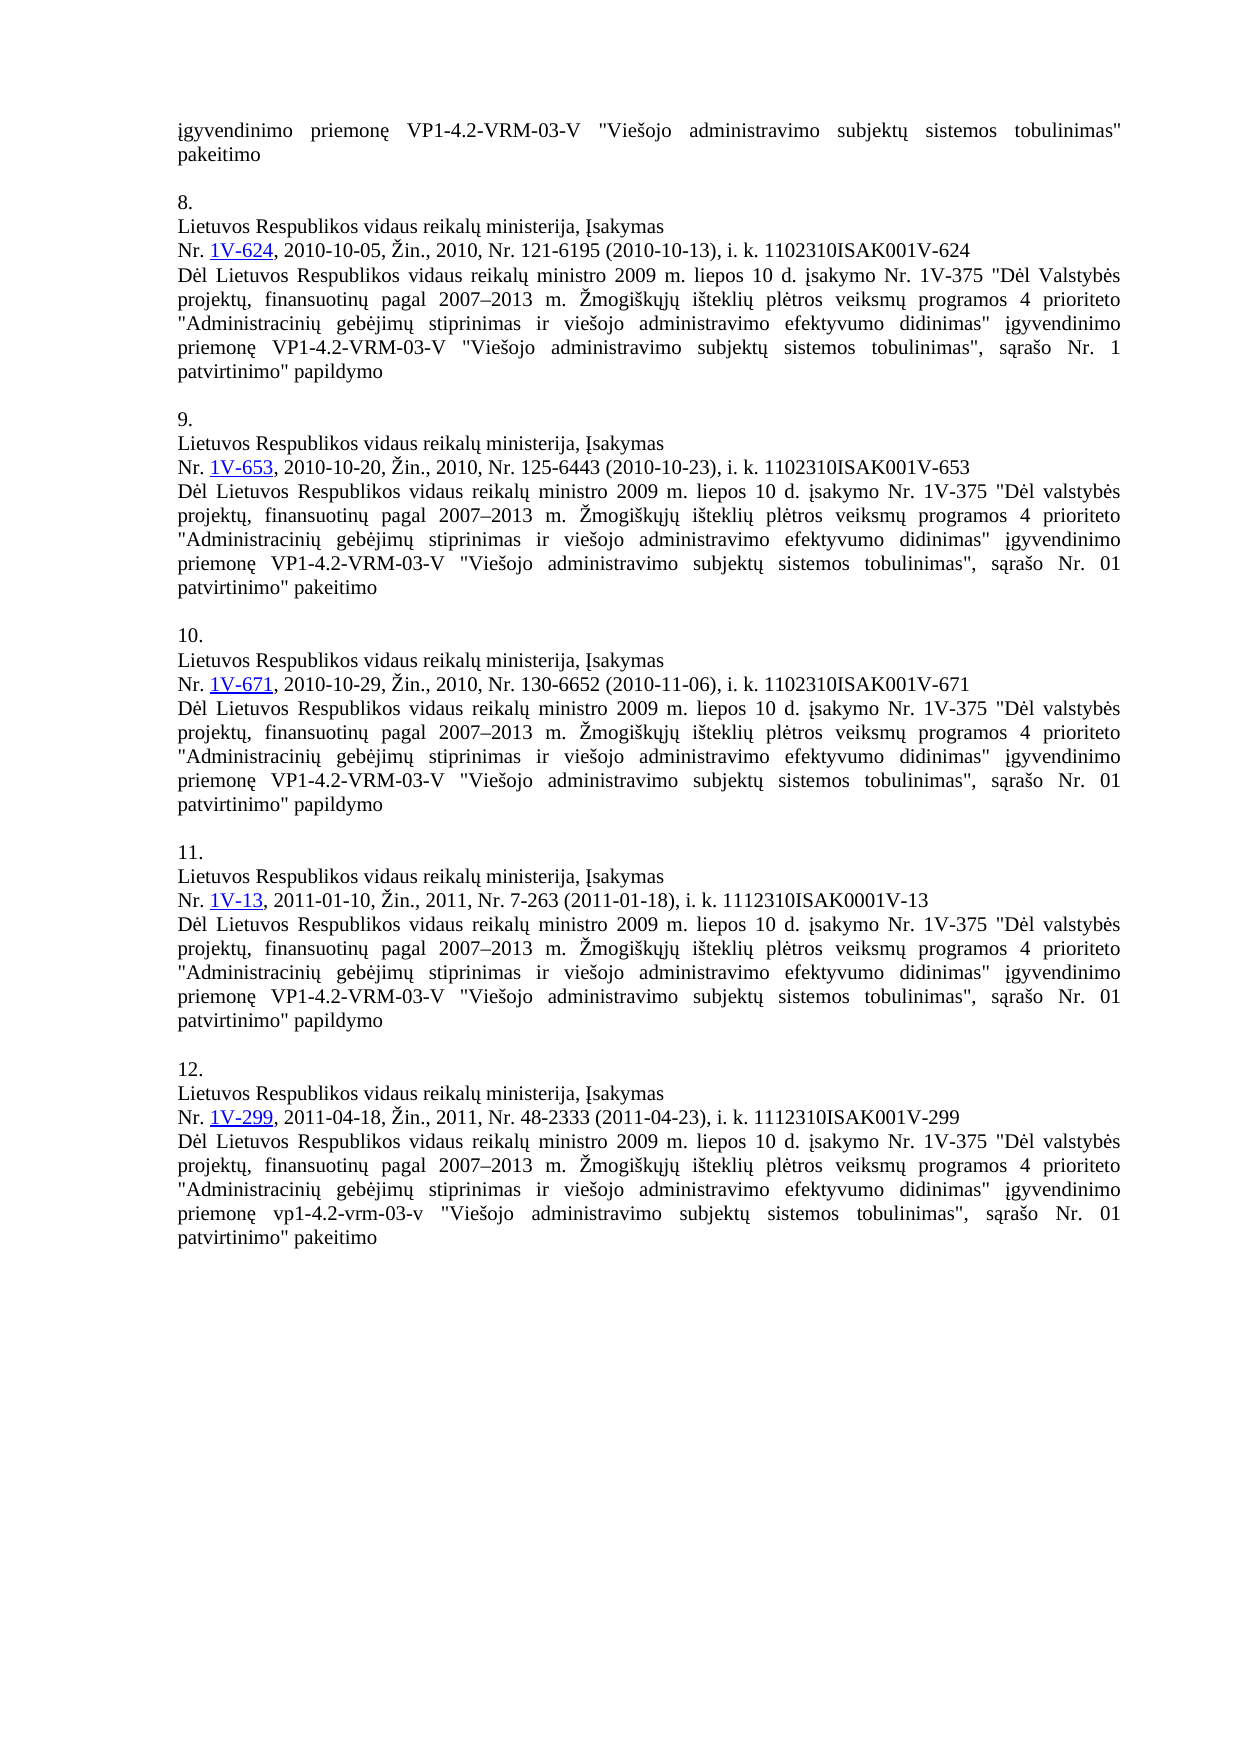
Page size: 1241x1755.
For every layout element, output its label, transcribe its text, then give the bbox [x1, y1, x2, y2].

text 9. [177, 407, 1122, 431]
text Lietuvos Respublikos vidaus reikalų ministerija, Įsakymas [177, 1081, 1122, 1105]
text 8. [177, 190, 1122, 214]
text Dėl Lietuvos Respublikos vidaus reikalų ministro 2009 m. liepos 10 d. įsakymo Nr. 1V-375 "Dėl valstybės projektų, finansuotinų pagal 2007–2013 m. Žmogiškųjų išteklių plėtros veiksmų programos 4 prioriteto "Administracinių gebėjimų stiprinimas ir viešojo administravimo efektyvumo didinimas" įgyvendinimo priemonę VP1-4.2-VRM-03-V "Viešojo administravimo subjektų sistemos tobulinimas", sąrašo Nr. 01 patvirtinimo" pakeitimo [177, 479, 1122, 599]
text Nr. 1V-624, 2010-10-05, Žin., 2010, Nr. 121-6195 (2010-10-13), i. k. 1102310ISAK001V-624 [177, 238, 1122, 262]
text Lietuvos Respublikos vidaus reikalų ministerija, Įsakymas [177, 431, 1122, 455]
text Lietuvos Respublikos vidaus reikalų ministerija, Įsakymas [177, 214, 1122, 238]
text Nr. 1V-653, 2010-10-20, Žin., 2010, Nr. 125-6443 (2010-10-23), i. k. 1102310ISAK001V-653 [177, 455, 1122, 479]
text 10. [177, 623, 1122, 647]
text Dėl Lietuvos Respublikos vidaus reikalų ministro 2009 m. liepos 10 d. įsakymo Nr. 1V-375 "Dėl Valstybės projektų, finansuotinų pagal 2007–2013 m. Žmogiškųjų išteklių plėtros veiksmų programos 4 prioriteto "Administracinių gebėjimų stiprinimas ir viešojo administravimo efektyvumo didinimas" įgyvendinimo priemonę VP1-4.2-VRM-03-V "Viešojo administravimo subjektų sistemos tobulinimas", sąrašo Nr. 1 patvirtinimo" papildymo [177, 262, 1122, 383]
text 11. [177, 840, 1122, 864]
text Lietuvos Respublikos vidaus reikalų ministerija, Įsakymas [177, 647, 1122, 672]
text Dėl Lietuvos Respublikos vidaus reikalų ministro 2009 m. liepos 10 d. įsakymo Nr. 1V-375 "Dėl valstybės projektų, finansuotinų pagal 2007–2013 m. Žmogiškųjų išteklių plėtros veiksmų programos 4 prioriteto "Administracinių gebėjimų stiprinimas ir viešojo administravimo efektyvumo didinimas" įgyvendinimo priemonę vp1-4.2-vrm-03-v "Viešojo administravimo subjektų sistemos tobulinimas", sąrašo Nr. 01 patvirtinimo" pakeitimo [177, 1129, 1122, 1249]
text Lietuvos Respublikos vidaus reikalų ministerija, Įsakymas [177, 864, 1122, 888]
text įgyvendinimo priemonę VP1-4.2-VRM-03-V "Viešojo administravimo subjektų sistemos tobulinimas" pakeitimo [177, 118, 1122, 166]
text Dėl Lietuvos Respublikos vidaus reikalų ministro 2009 m. liepos 10 d. įsakymo Nr. 1V-375 "Dėl valstybės projektų, finansuotinų pagal 2007–2013 m. Žmogiškųjų išteklių plėtros veiksmų programos 4 prioriteto "Administracinių gebėjimų stiprinimas ir viešojo administravimo efektyvumo didinimas" įgyvendinimo priemonę VP1-4.2-VRM-03-V "Viešojo administravimo subjektų sistemos tobulinimas", sąrašo Nr. 01 patvirtinimo" papildymo [177, 912, 1122, 1032]
text Nr. 1V-671, 2010-10-29, Žin., 2010, Nr. 130-6652 (2010-11-06), i. k. 1102310ISAK001V-671 [177, 672, 1122, 696]
text Nr. 1V-299, 2011-04-18, Žin., 2011, Nr. 48-2333 (2011-04-23), i. k. 1112310ISAK001V-299 [177, 1105, 1122, 1129]
text Nr. 1V-13, 2011-01-10, Žin., 2011, Nr. 7-263 (2011-01-18), i. k. 1112310ISAK0001V-13 [177, 888, 1122, 912]
text Dėl Lietuvos Respublikos vidaus reikalų ministro 2009 m. liepos 10 d. įsakymo Nr. 1V-375 "Dėl valstybės projektų, finansuotinų pagal 2007–2013 m. Žmogiškųjų išteklių plėtros veiksmų programos 4 prioriteto "Administracinių gebėjimų stiprinimas ir viešojo administravimo efektyvumo didinimas" įgyvendinimo priemonę VP1-4.2-VRM-03-V "Viešojo administravimo subjektų sistemos tobulinimas", sąrašo Nr. 01 patvirtinimo" papildymo [177, 696, 1122, 816]
text 12. [177, 1057, 1122, 1081]
